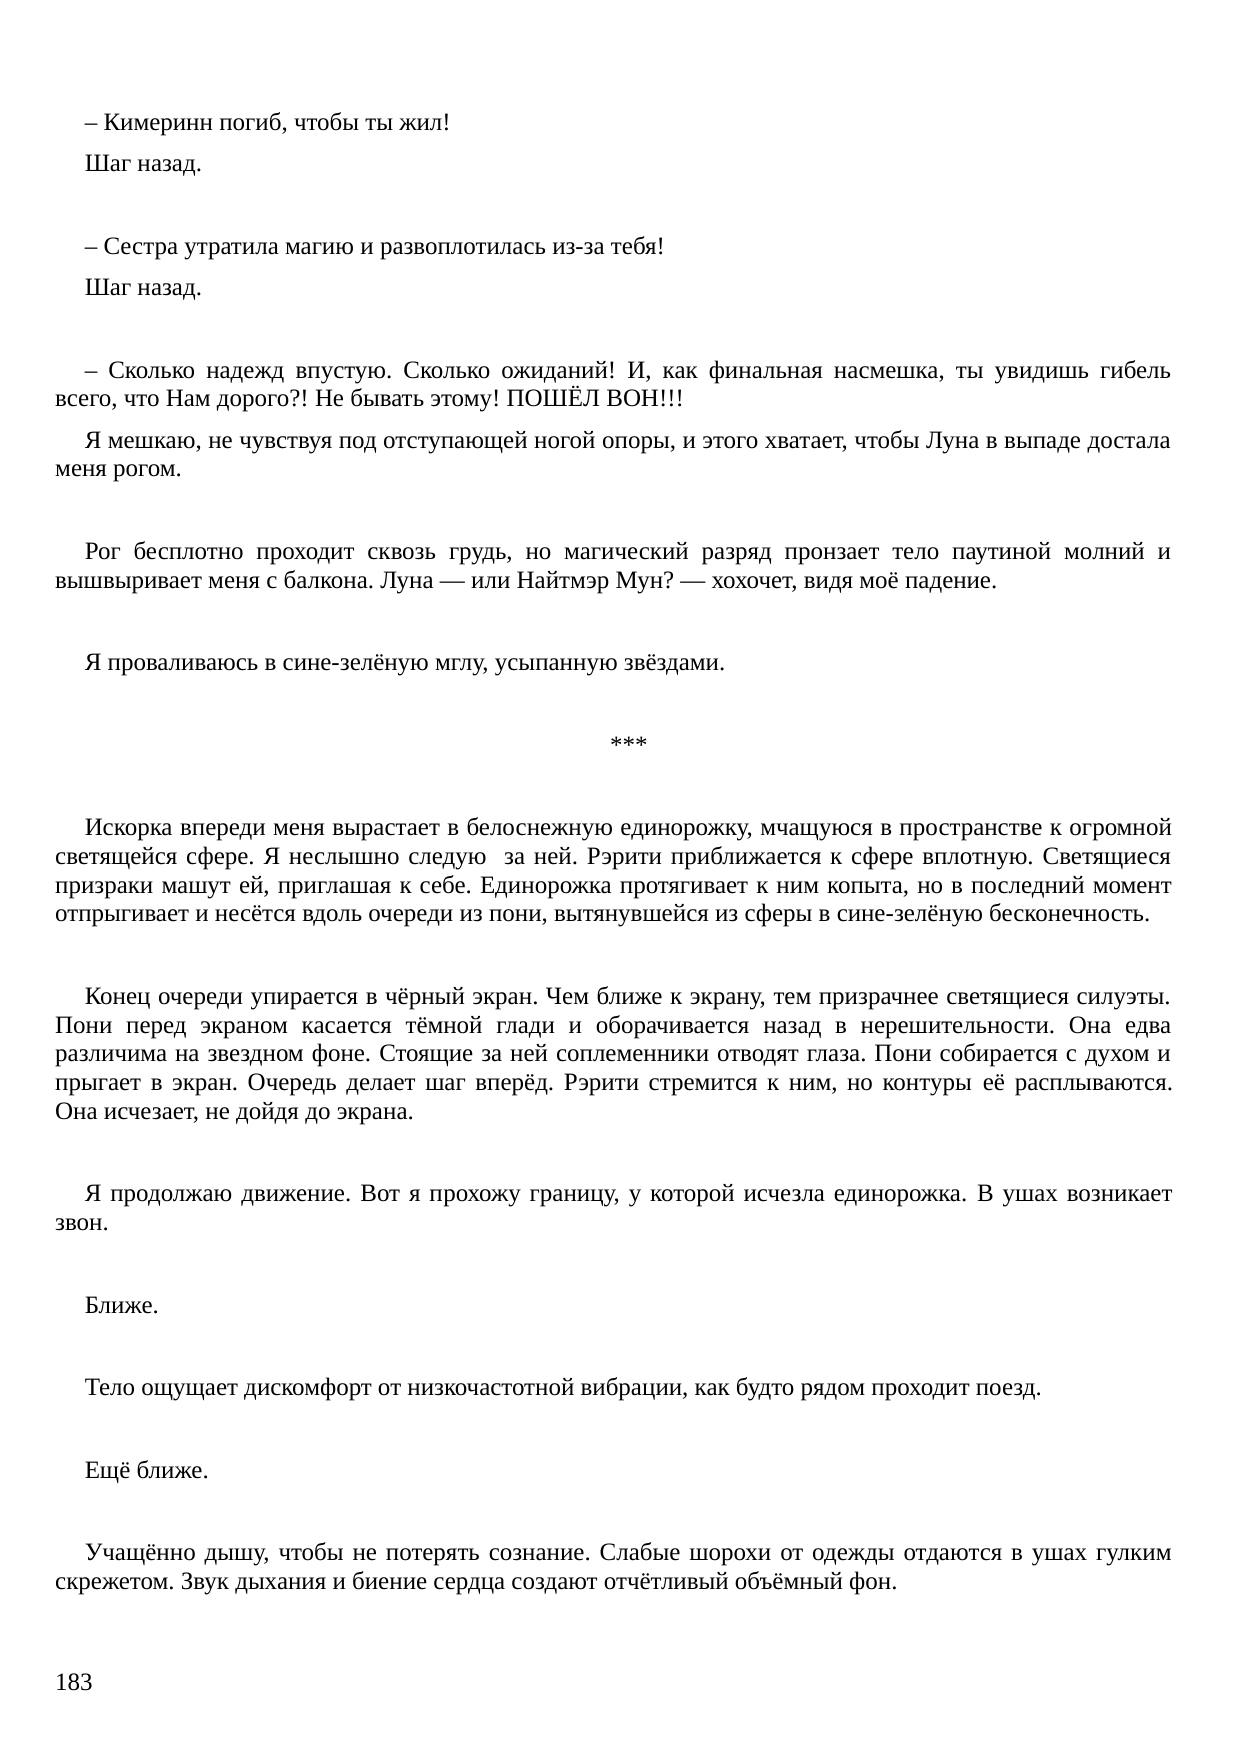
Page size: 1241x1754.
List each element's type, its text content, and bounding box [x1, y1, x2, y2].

text Я продолжаю движение. Вот я прохожу границу, у которой исчезла единорожка. В ушах возникает звон. [55, 1178, 1173, 1236]
text Рог бесплотно проходит сквозь грудь, но магический разряд пронзает тело паутиной молний и вышвыривает меня с балкона. Луна — или Найтмэр Мун? — хохочет, видя моё падение. [55, 536, 1173, 593]
text Шаг назад. [55, 272, 1173, 301]
text – Сестра утратила магию и развоплотилась из-за тебя! [55, 231, 1173, 260]
text – Сколько надежд впустую. Сколько ожиданий! И, как финальная насмешка, ты увидишь гибель всего, что Нам дорого?! Не бывать этому! ПОШЁЛ ВОН!!! [55, 355, 1173, 412]
text *** [55, 730, 1173, 758]
text – Кимеринн погиб, чтобы ты жил! [55, 107, 1173, 136]
text Ближе. [55, 1290, 1173, 1318]
text Я проваливаюсь в сине-зелёную мглу, усыпанную звёздами. [55, 647, 1173, 676]
text Искорка впереди меня вырастает в белоснежную единорожку, мчащуюся в пространстве к огромной светящейся сфере. Я неслышно следую за ней. Рэрити приближается к сфере вплотную. Светящиеся призраки машут ей, приглашая к себе. Единорожка протягивает к ним копыта, но в последний момент отпрыгивает и несётся вдоль очереди из пони, вытянувшейся из сферы в сине-зелёную бесконечность. [55, 812, 1173, 927]
text Шаг назад. [55, 148, 1173, 177]
text Тело ощущает дискомфорт от низкочастотной вибрации, как будто рядом проходит поезд. [55, 1372, 1173, 1401]
text Ещё ближе. [55, 1455, 1173, 1483]
text Конец очереди упирается в чёрный экран. Чем ближе к экрану, тем призрачнее светящиеся силуэты. Пони перед экраном касается тёмной глади и оборачивается назад в нерешительности. Она едва различима на звездном фоне. Стоящие за ней соплеменники отводят глаза. Пони собирается с духом и прыгает в экран. Очередь делает шаг вперёд. Рэрити стремится к ним, но контуры её расплываются. Она исчезает, не дойдя до экрана. [55, 981, 1173, 1125]
text Учащённо дышу, чтобы не потерять сознание. Слабые шорохи от одежды отдаются в ушах гулким скрежетом. Звук дыхания и биение сердца создают отчётливый объёмный фон. [55, 1537, 1173, 1595]
text Я мешкаю, не чувствуя под отступающей ногой опоры, и этого хватает, чтобы Луна в выпаде достала меня рогом. [55, 425, 1173, 482]
